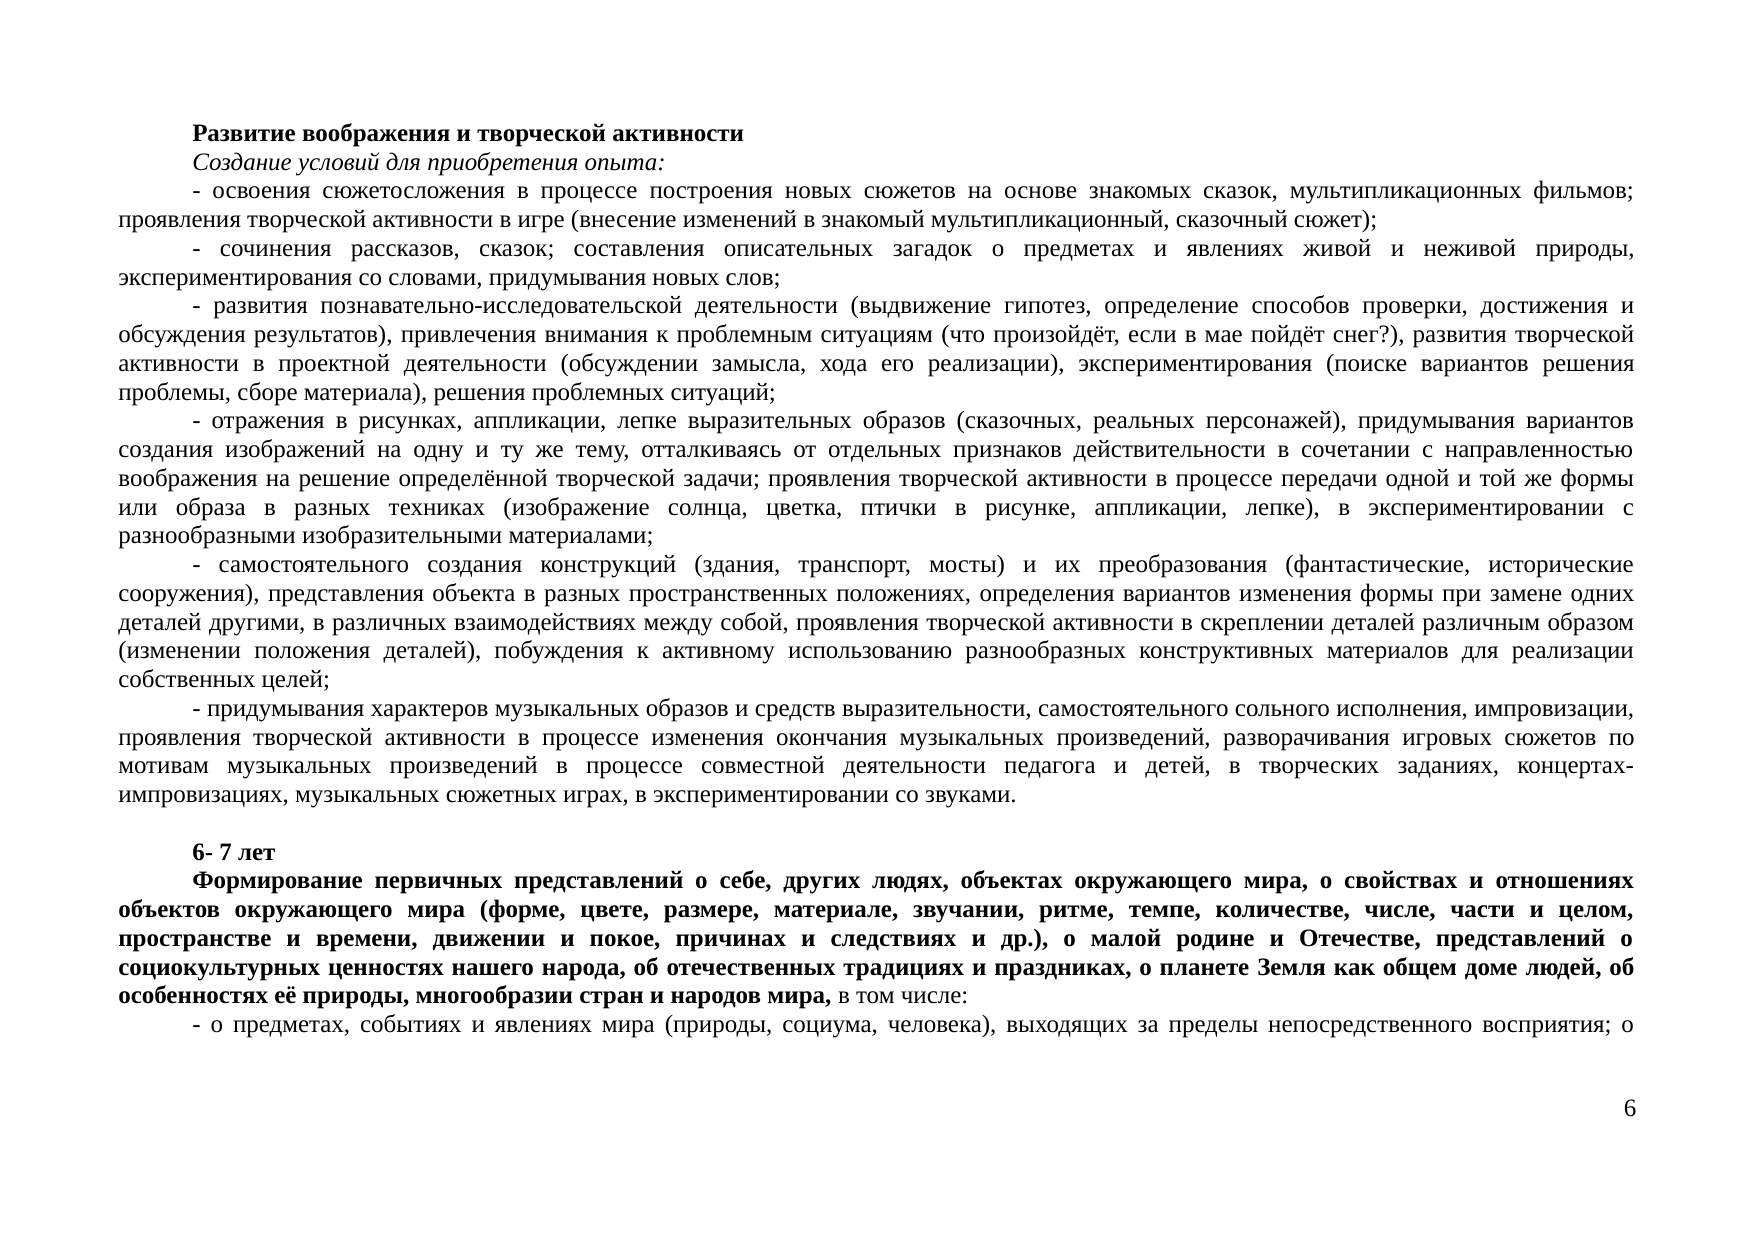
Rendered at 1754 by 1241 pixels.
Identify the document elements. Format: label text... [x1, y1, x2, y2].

text - отражения в рисунках, аппликации, лепке выразительных образов (сказочных, реальных персонажей), придумывания вариантов создания изображений на одну и ту же тему, отталкиваясь от отдельных признаков действительности в сочетании с направленностью воображения на решение определённой творческой задачи; проявления творческой активности в процессе передачи одной и той же формы или образа в разных техниках (изображение солнца, цветка, птички в рисунке, аппликации, лепке), в экспериментировании с разнообразными изобразительными материалами; [118, 406, 1636, 549]
text - самостоятельного создания конструкций (здания, транспорт, мосты) и их преобразования (фантастические, исторические сооружения), представления объекта в разных пространственных положениях, определения вариантов изменения формы при замене одних деталей другими, в различных взаимодействиях между собой, проявления творческой активности в скреплении деталей различным образом (изменении положения деталей), побуждения к активному использованию разнообразных конструктивных материалов для реализации собственных целей; [118, 549, 1636, 693]
text 6- 7 лет [118, 837, 1636, 866]
text - придумывания характеров музыкальных образов и средств выразительности, самостоятельного сольного исполнения, импровизации, проявления творческой активности в процессе изменения окончания музыкальных произведений, разворачивания игровых сюжетов по мотивам музыкальных произведений в процессе совместной деятельности педагога и детей, в творческих заданиях, концертах-импровизациях, музыкальных сюжетных играх, в экспериментировании со звуками. [118, 693, 1636, 808]
text - освоения сюжетосложения в процессе построения новых сюжетов на основе знакомых сказок, мультипликационных фильмов; проявления творческой активности в игре (внесение изменений в знакомый мультипликационный, сказочный сюжет); [118, 176, 1636, 233]
text - сочинения рассказов, сказок; составления описательных загадок о предметах и явлениях живой и неживой природы, экспериментирования со словами, придумывания новых слов; [118, 233, 1636, 291]
text - о предметах, событиях и явлениях мира (природы, социума, человека), выходящих за пределы непосредственного восприятия; о [118, 1009, 1636, 1038]
text - развития познавательно-исследовательской деятельности (выдвижение гипотез, определение способов проверки, достижения и обсуждения результатов), привлечения внимания к проблемным ситуациям (что произойдёт, если в мае пойдёт снег?), развития творческой активности в проектной деятельности (обсуждении замысла, хода его реализации), экспериментирования (поиске вариантов решения проблемы, сборе материала), решения проблемных ситуаций; [118, 291, 1636, 406]
text Создание условий для приобретения опыта: [118, 147, 1636, 176]
text Формирование первичных представлений о себе, других людях, объектах окружающего мира, о свойствах и отношениях объектов окружающего мира (форме, цвете, размере, материале, звучании, ритме, темпе, количестве, числе, части и целом, пространстве и времени, движении и покое, причинах и следствиях и др.), о малой родине и Отечестве, представлений о социокультурных ценностях нашего народа, об отечественных традициях и праздниках, о планете Земля как общем доме людей, об особенностях её природы, многообразии стран и народов мира, в том числе: [118, 866, 1636, 1009]
text Развитие воображения и творческой активности [118, 118, 1636, 147]
